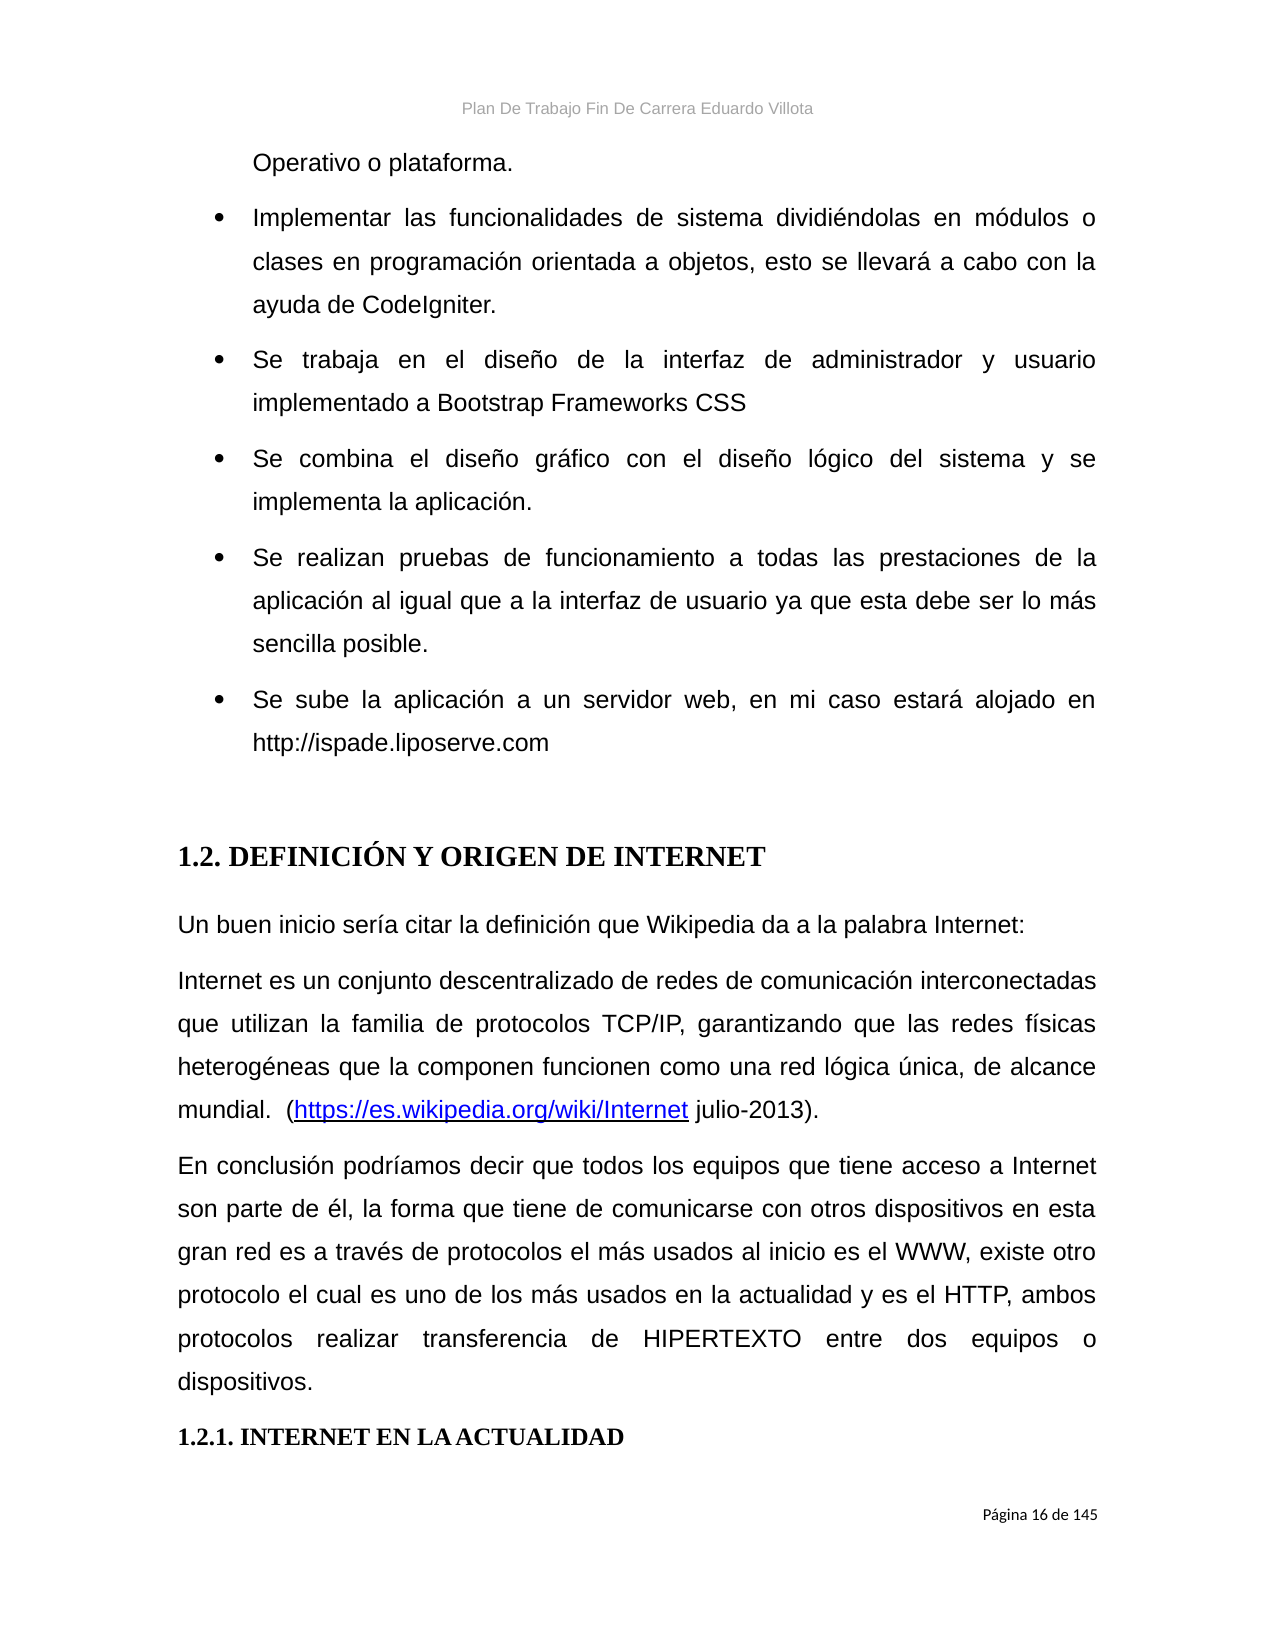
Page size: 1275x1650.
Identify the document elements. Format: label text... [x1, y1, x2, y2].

text 1.2.1. INTERNET EN LA ACTUALIDAD [177, 1422, 1098, 1451]
text Internet es un conjunto descentralizado de redes de comunicación interconectadas que utilizan la familia de protocolos TCP/IP, garantizando que las redes físicas heterogéneas que la componen funcionen como una red lógica única, de alcance mundial. (https://es.wikipedia.org/wiki/Internet julio-2013). [177, 966, 1098, 1124]
list Se sube la aplicación a un servidor web, en mi caso estará alojado en http://ispade.liposerve.com [215, 685, 1098, 757]
list Se trabaja en el diseño de la interfaz de administrador y usuario implementado a Bootstrap Frameworks CSS [215, 345, 1098, 417]
text Un buen inicio sería citar la definición que Wikipedia da a la palabra Internet: [177, 911, 1098, 939]
text 1.2. DEFINICIÓN Y ORIGEN DE INTERNET [177, 839, 1098, 873]
text En conclusión podríamos decir que todos los equipos que tiene acceso a Internet son parte de él, la forma que tiene de comunicarse con otros dispositivos en esta gran red es a través de protocolos el más usados al inicio es el WWW, existe otro protocolo el cual es uno de los más usados en la actualidad y es el HTTP, ambos protocolos realizar transferencia de HIPERTEXTO entre dos equipos o dispositivos. [177, 1151, 1098, 1396]
list Implementar las funcionalidades de sistema dividiéndolas en módulos o clases en programación orientada a objetos, esto se llevará a cabo con la ayuda de CodeIgniter. [215, 203, 1098, 318]
list Operativo o plataforma. [215, 148, 1098, 176]
list Se combina el diseño gráfico con el diseño lógico del sistema y se implementa la aplicación. [215, 444, 1098, 516]
list Se realizan pruebas de funcionamiento a todas las prestaciones de la aplicación al igual que a la interfaz de usuario ya que esta debe ser lo más sencilla posible. [215, 543, 1098, 658]
